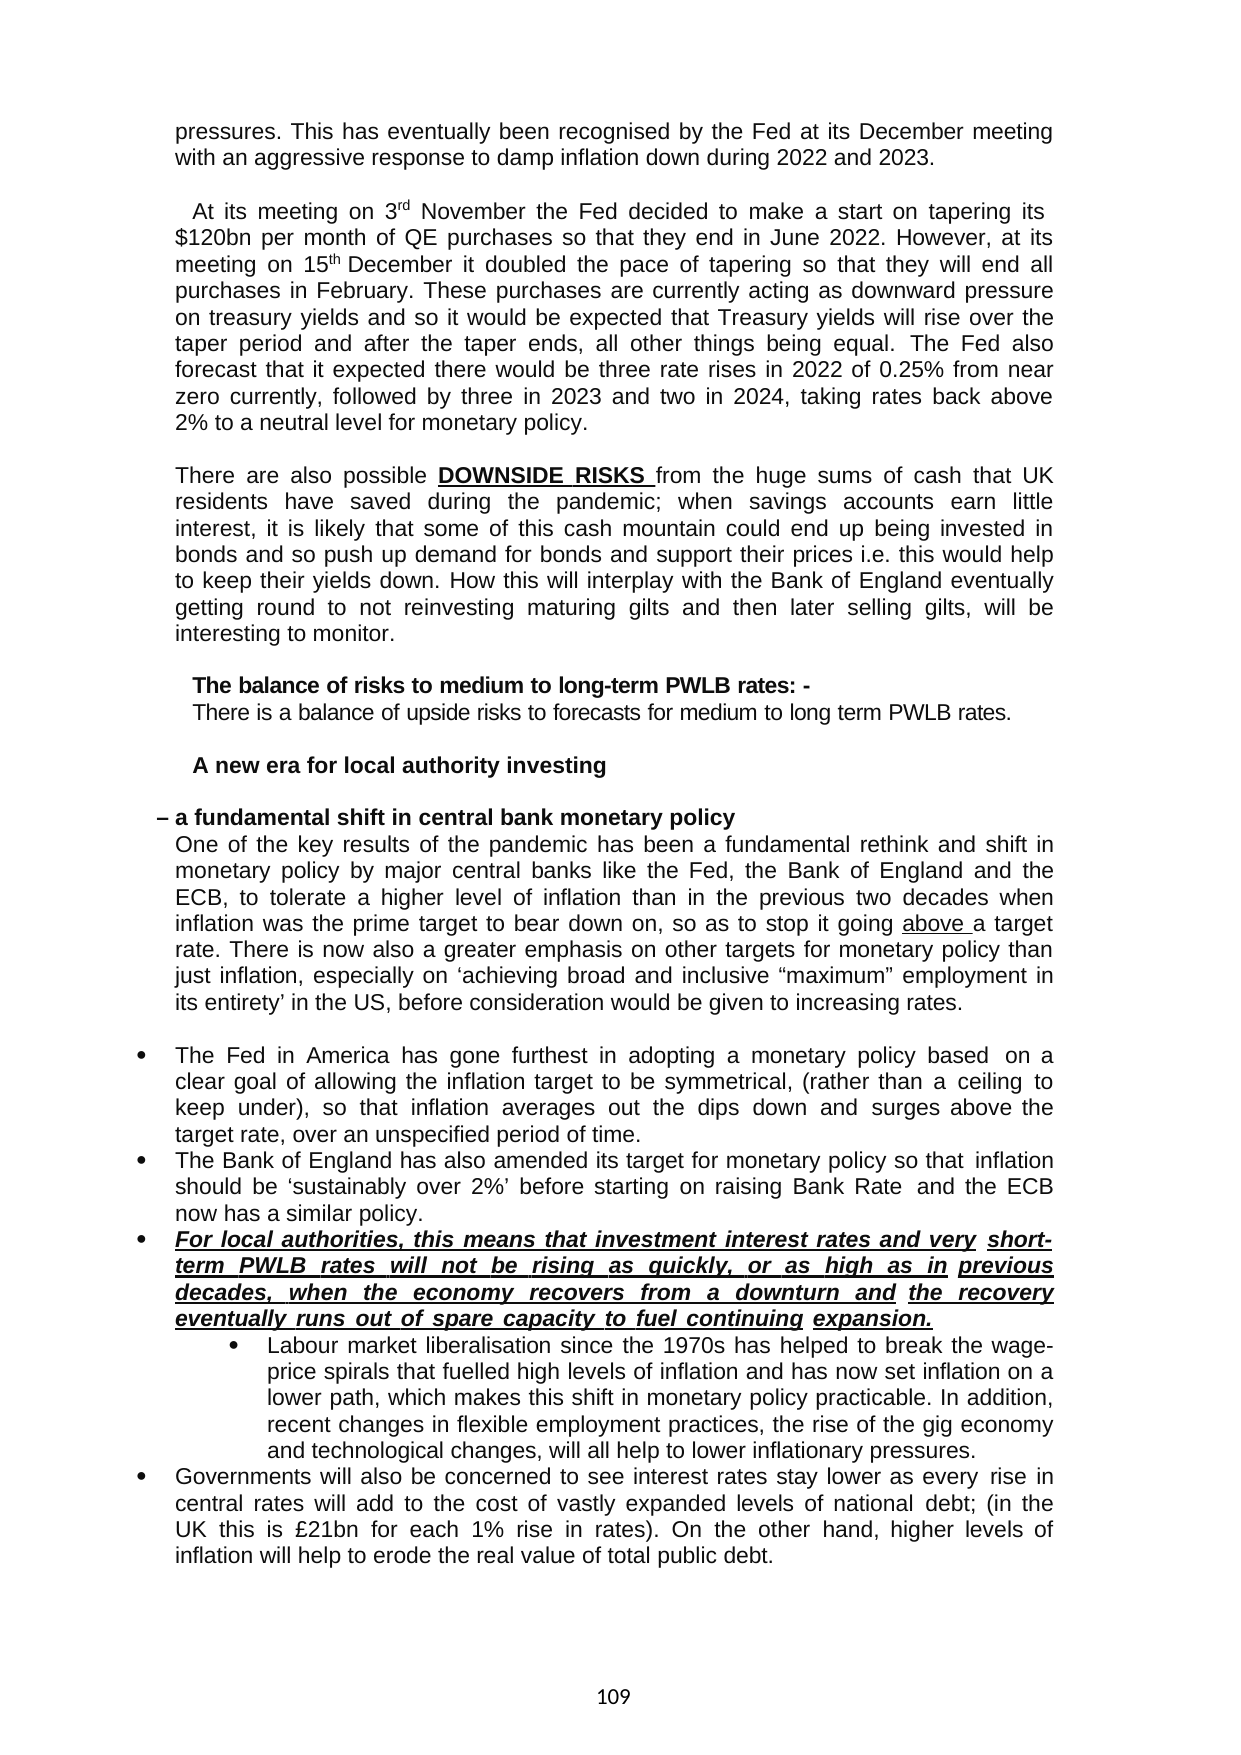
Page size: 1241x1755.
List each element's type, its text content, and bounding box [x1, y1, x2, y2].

text There is a balance of upside risks to forecasts for medium to long term PWLB rates. [192, 699, 1066, 725]
list For local authorities, this means that investment interest rates and very short-term PWLB rates will not be rising as quickly, or as high as in previous decades, when the economy recovers from a downturn and the recovery eventually runs out of spare capacity to fuel continuing expansion. [137, 1226, 1054, 1332]
text At its meeting on 3rd November the Fed decided to make a start on tapering its [192, 197, 1066, 224]
list The Bank of England has also amended its target for monetary policy so that inflation should be ‘sustainably over 2%’ before starting on raising Bank Rate and the ECB now has a similar policy. [137, 1147, 1054, 1226]
list Labour market liberalisation since the 1970s has helped to break the wage- price spirals that fuelled high levels of inflation and has now set inflation on a lower path, which makes this shift in monetary policy practicable. In addition, recent changes in flexible employment practices, the rise of the gig economy and technological changes, will all help to lower inflationary pressures. [229, 1332, 1054, 1463]
text One of the key results of the pandemic has been a fundamental rethink and shift in monetary policy by major central banks like the Fed, the Bank of England and the ECB, to tolerate a higher level of inflation than in the previous two decades when inflation was the prime target to bear down on, so as to stop it going above a target rate. There is now also a greater emphasis on other targets for monetary policy than just inflation, especially on ‘achieving broad and inclusive “maximum” employment in its entirety’ in the US, before consideration would be given to increasing rates. [175, 831, 1054, 1015]
text A new era for local authority investing [192, 752, 1066, 778]
text pressures. This has eventually been recognised by the Fed at its December meeting with an aggressive response to damp inflation down during 2022 and 2023. [175, 118, 1054, 171]
text The balance of risks to medium to long-term PWLB rates: - [192, 673, 1066, 699]
text There are also possible DOWNSIDE RISKS from the huge sums of cash that UK residents have saved during the pandemic; when savings accounts earn little interest, it is likely that some of this cash mountain could end up being invested in bonds and so push up demand for bonds and support their prices i.e. this would help to keep their yields down. How this will interplay with the Bank of England eventually getting round to not reinvesting maturing gilts and then later selling gilts, will be interesting to monitor. [175, 462, 1054, 646]
list Governments will also be concerned to see interest rates stay lower as every rise in central rates will add to the cost of vastly expanded levels of national debt; (in the UK this is £21bn for each 1% rise in rates). On the other hand, higher levels of inflation will help to erode the real value of total public debt. [137, 1463, 1054, 1569]
text $120bn per month of QE purchases so that they end in June 2022. However, at its meeting on 15th December it doubled the pace of tapering so that they will end all purchases in February. These purchases are currently acting as downward pressure on treasury yields and so it would be expected that Treasury yields will rise over the taper period and after the taper ends, all other things being equal. The Fed also forecast that it expected there would be three rate rises in 2022 of 0.25% from near zero currently, followed by three in 2023 and two in 2024, taking rates back above 2% to a neutral level for monetary policy. [175, 224, 1054, 436]
list The Fed in America has gone furthest in adopting a monetary policy based on a clear goal of allowing the inflation target to be symmetrical, (rather than a ceiling to keep under), so that inflation averages out the dips down and surges above the target rate, over an unspecified period of time. [137, 1042, 1054, 1147]
list a fundamental shift in central bank monetary policy [156, 804, 1066, 831]
